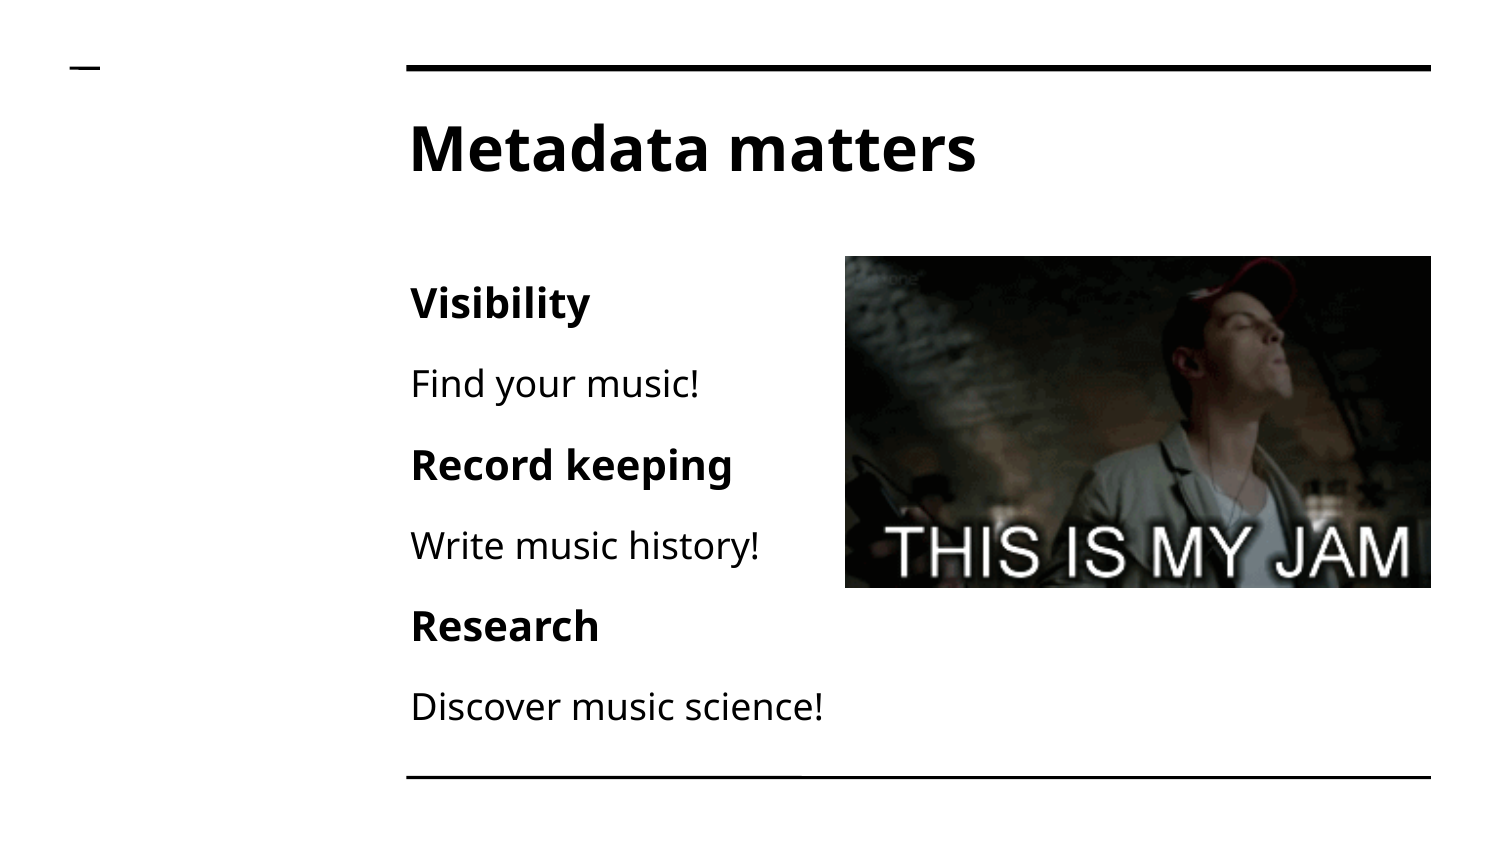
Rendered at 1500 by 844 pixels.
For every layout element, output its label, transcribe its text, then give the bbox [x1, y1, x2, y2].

picture [845, 256, 1431, 588]
list Visibility Find your music! Record keeping Write music history! Research Discover music science! [395, 261, 1433, 755]
title Metadata matters [393, 94, 1431, 199]
